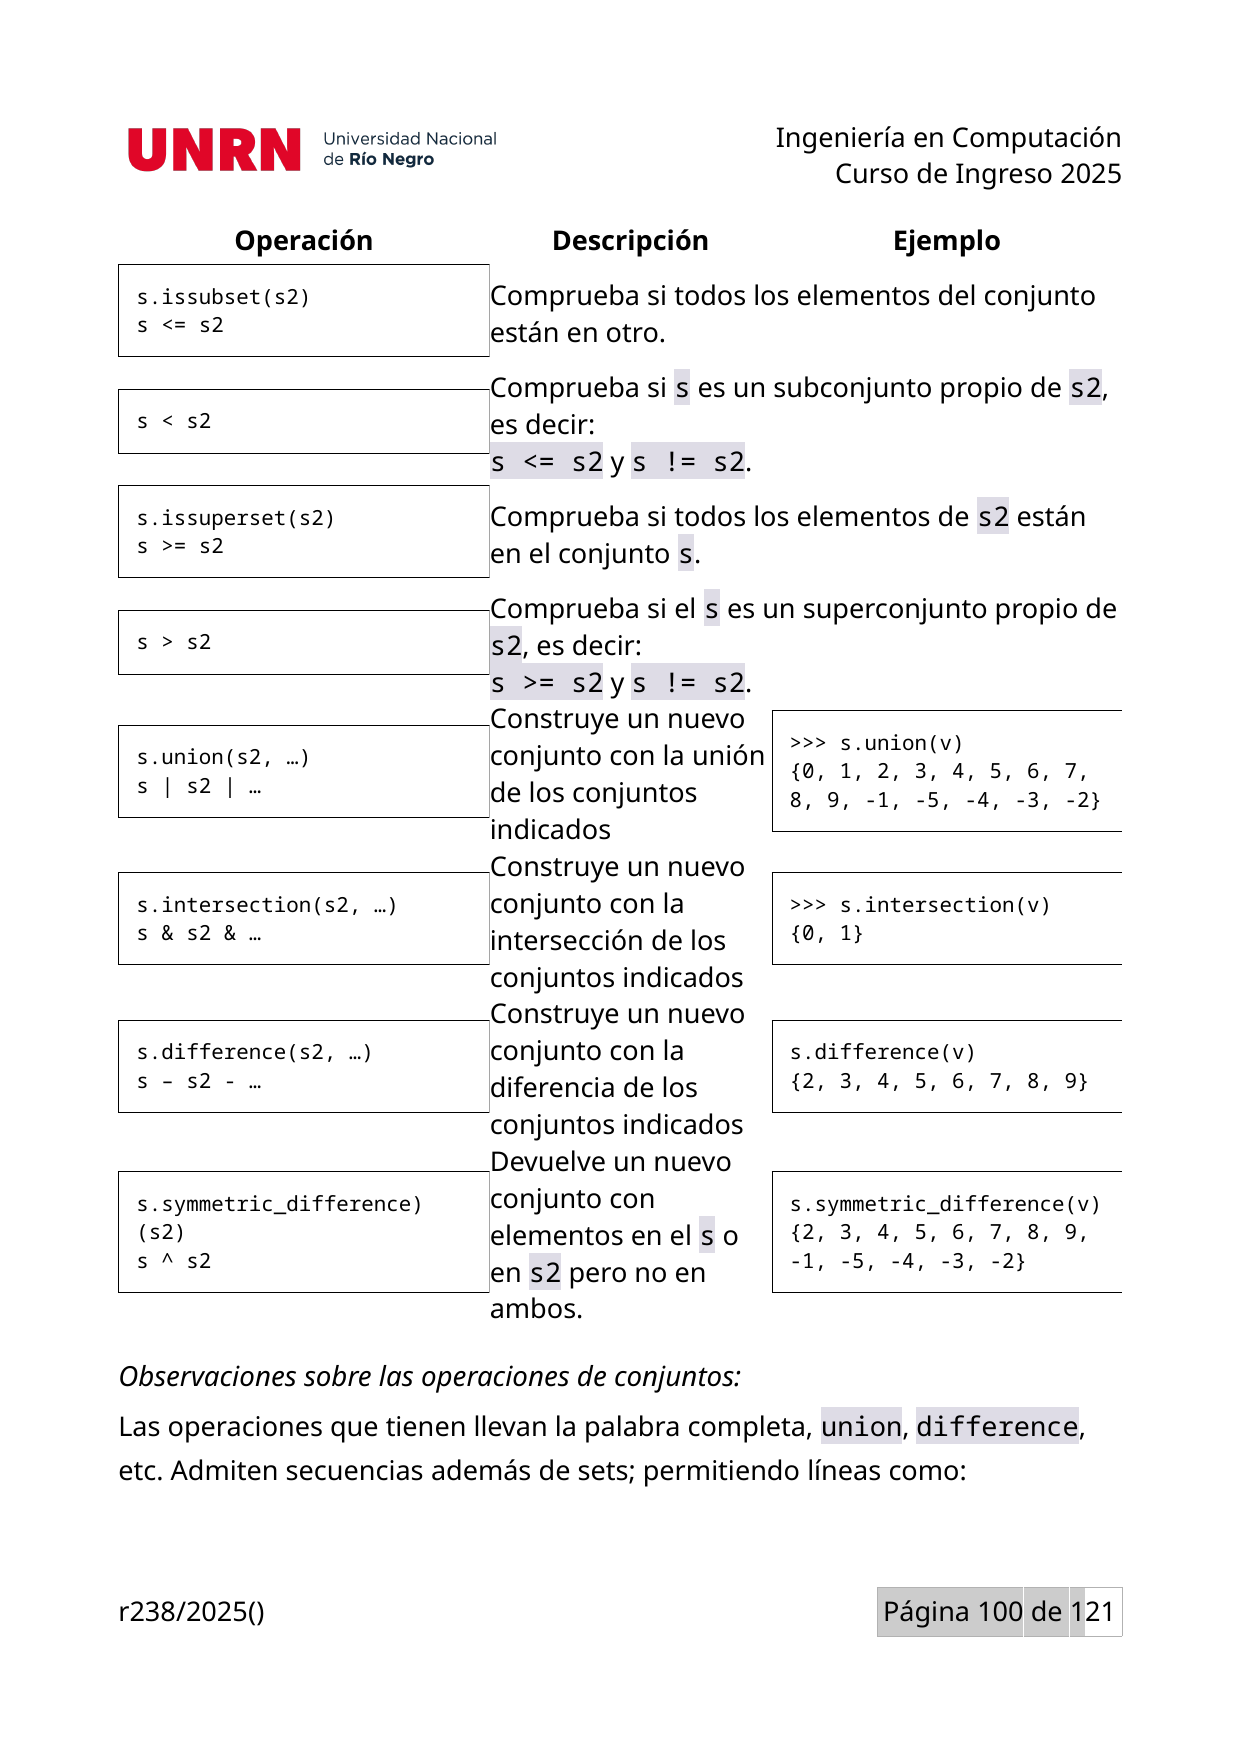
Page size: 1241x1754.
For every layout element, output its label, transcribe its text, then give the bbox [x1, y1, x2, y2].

table_cell ‍s.issubset(s2) s <= s2 [119, 265, 489, 356]
table_cell [118, 357, 489, 368]
table_header Operación [118, 221, 489, 258]
table_cell ‍s > s2 [119, 611, 489, 674]
table_cell [118, 454, 489, 479]
table_cell [772, 848, 1122, 872]
table_cell ‍s.intersection(s2, …)‍ s & s2 & … [119, 873, 489, 964]
table_cell [118, 848, 489, 872]
table_cell ‍s.difference(s2, …) s – s2 - … [119, 1021, 489, 1112]
table_cell Comprueba si el s es un superconjunto propio de s2, es decir: s >= s2 y s != s2. [490, 589, 1122, 700]
table_cell ‍s.symmetric_difference)(s2) s ^ s2 [119, 1172, 489, 1292]
table_cell Comprueba si todos los elementos de s2 están en el conjunto s. [490, 479, 1122, 589]
table_cell [118, 965, 489, 995]
table_header Descripción [490, 221, 772, 258]
table_cell [772, 1113, 1122, 1142]
table_cell [118, 589, 489, 610]
table_cell Construye un nuevo conjunto con la intersección de los conjuntos indicados [490, 848, 772, 995]
table_cell [118, 1113, 489, 1142]
table_cell Comprueba si todos los elementos del conjunto están en otro. [490, 258, 1122, 368]
table_cell s.symmetric_difference(v) {2, 3, 4, 5, 6, 7, 8, 9, -1, -5, -4, -3, -2} [773, 1172, 1122, 1292]
table_cell [772, 700, 1122, 710]
table_cell Construye un nuevo conjunto con la unión de los conjuntos indicados [490, 700, 772, 847]
table_cell [118, 369, 489, 389]
table_cell s.issuperset(s2) s >= s2 [119, 486, 489, 577]
table_cell [772, 995, 1122, 1020]
table_cell Construye un nuevo conjunto con la diferencia de los conjuntos indicados [490, 995, 772, 1142]
text Las operaciones que tienen llevan la palabra completa, union, difference, etc. Admiten secuencias además de sets; permitiendo líneas como: [118, 1407, 1122, 1488]
table_cell [118, 258, 489, 264]
table_cell [118, 1293, 489, 1327]
table_cell [118, 675, 489, 700]
table_header Ejemplo [772, 221, 1122, 258]
table_cell s.difference(v) {2, 3, 4, 5, 6, 7, 8, 9} [773, 1021, 1122, 1112]
table_cell [118, 479, 489, 485]
picture [118, 118, 505, 180]
table_cell Devuelve un nuevo conjunto con elementos en el s o en s2 pero no en ambos. [490, 1143, 772, 1327]
table_cell [772, 832, 1122, 847]
table_cell [118, 818, 489, 847]
table_cell >>> s.union(v) {0, 1, 2, 3, 4, 5, 6, 7, 8, 9, -1, -5, -4, -3, -2} [773, 711, 1122, 831]
table_cell [772, 1143, 1122, 1171]
table_cell [118, 995, 489, 1020]
table_cell >>> s.intersection(v) {0, 1} [773, 873, 1122, 964]
table_cell [118, 1143, 489, 1171]
subtitle Observaciones sobre las operaciones de conjuntos: [118, 1357, 1122, 1395]
table_cell [772, 1293, 1122, 1327]
table_cell ‍s < s2 [119, 390, 489, 453]
table_cell s.union(s2, …)‍ s | s2 | … [119, 726, 489, 817]
table_cell Comprueba si s es un subconjunto propio de s2, es decir: s <= s2 y s != s2. [490, 369, 1122, 479]
table_cell [118, 578, 489, 589]
table_cell [118, 700, 489, 725]
table_cell [772, 965, 1122, 995]
